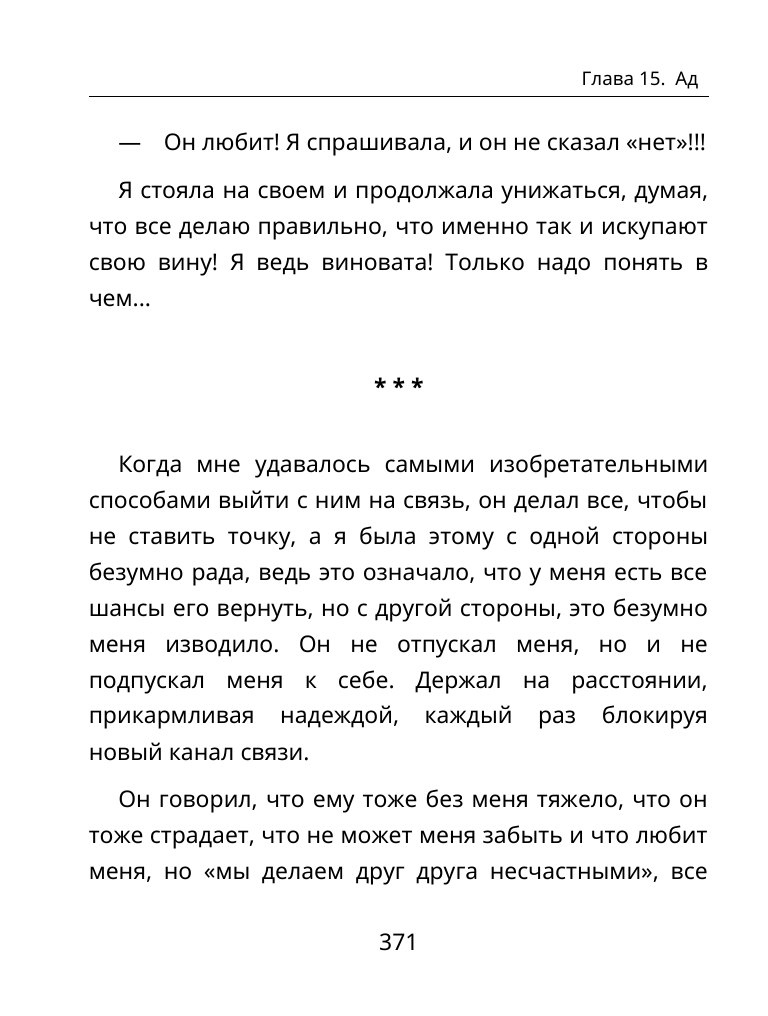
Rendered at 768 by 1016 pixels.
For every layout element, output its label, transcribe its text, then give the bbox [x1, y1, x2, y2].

list Он любит! Я спрашивала, и он не сказал «нет»!!! [88, 126, 709, 157]
text Я стояла на своем и продолжала унижаться, думая, что все делаю правильно, что именно так и искупают свою вину! Я ведь виновата! Только надо понять в чем... [88, 174, 709, 313]
text Когда мне удавалось самыми изобретательными способами выйти с ним на связь, он делал все, чтобы не ставить точку, а я была этому с одной стороны безумно рада, ведь это означало, что у меня есть все шансы его вернуть, но с другой стороны, это безумно меня изводило. Он не отпускал меня, но и не подпускал меня к себе. Держал на расстоянии, прикармливая надеждой, каждый раз блокируя новый канал связи. [88, 448, 709, 767]
text Он говорил, что ему тоже без меня тяжело, что он тоже страдает, что не может меня забыть и что любит меня, но «мы делаем друг друга несчастными», все [88, 783, 709, 886]
subtitle * * * [88, 371, 709, 402]
